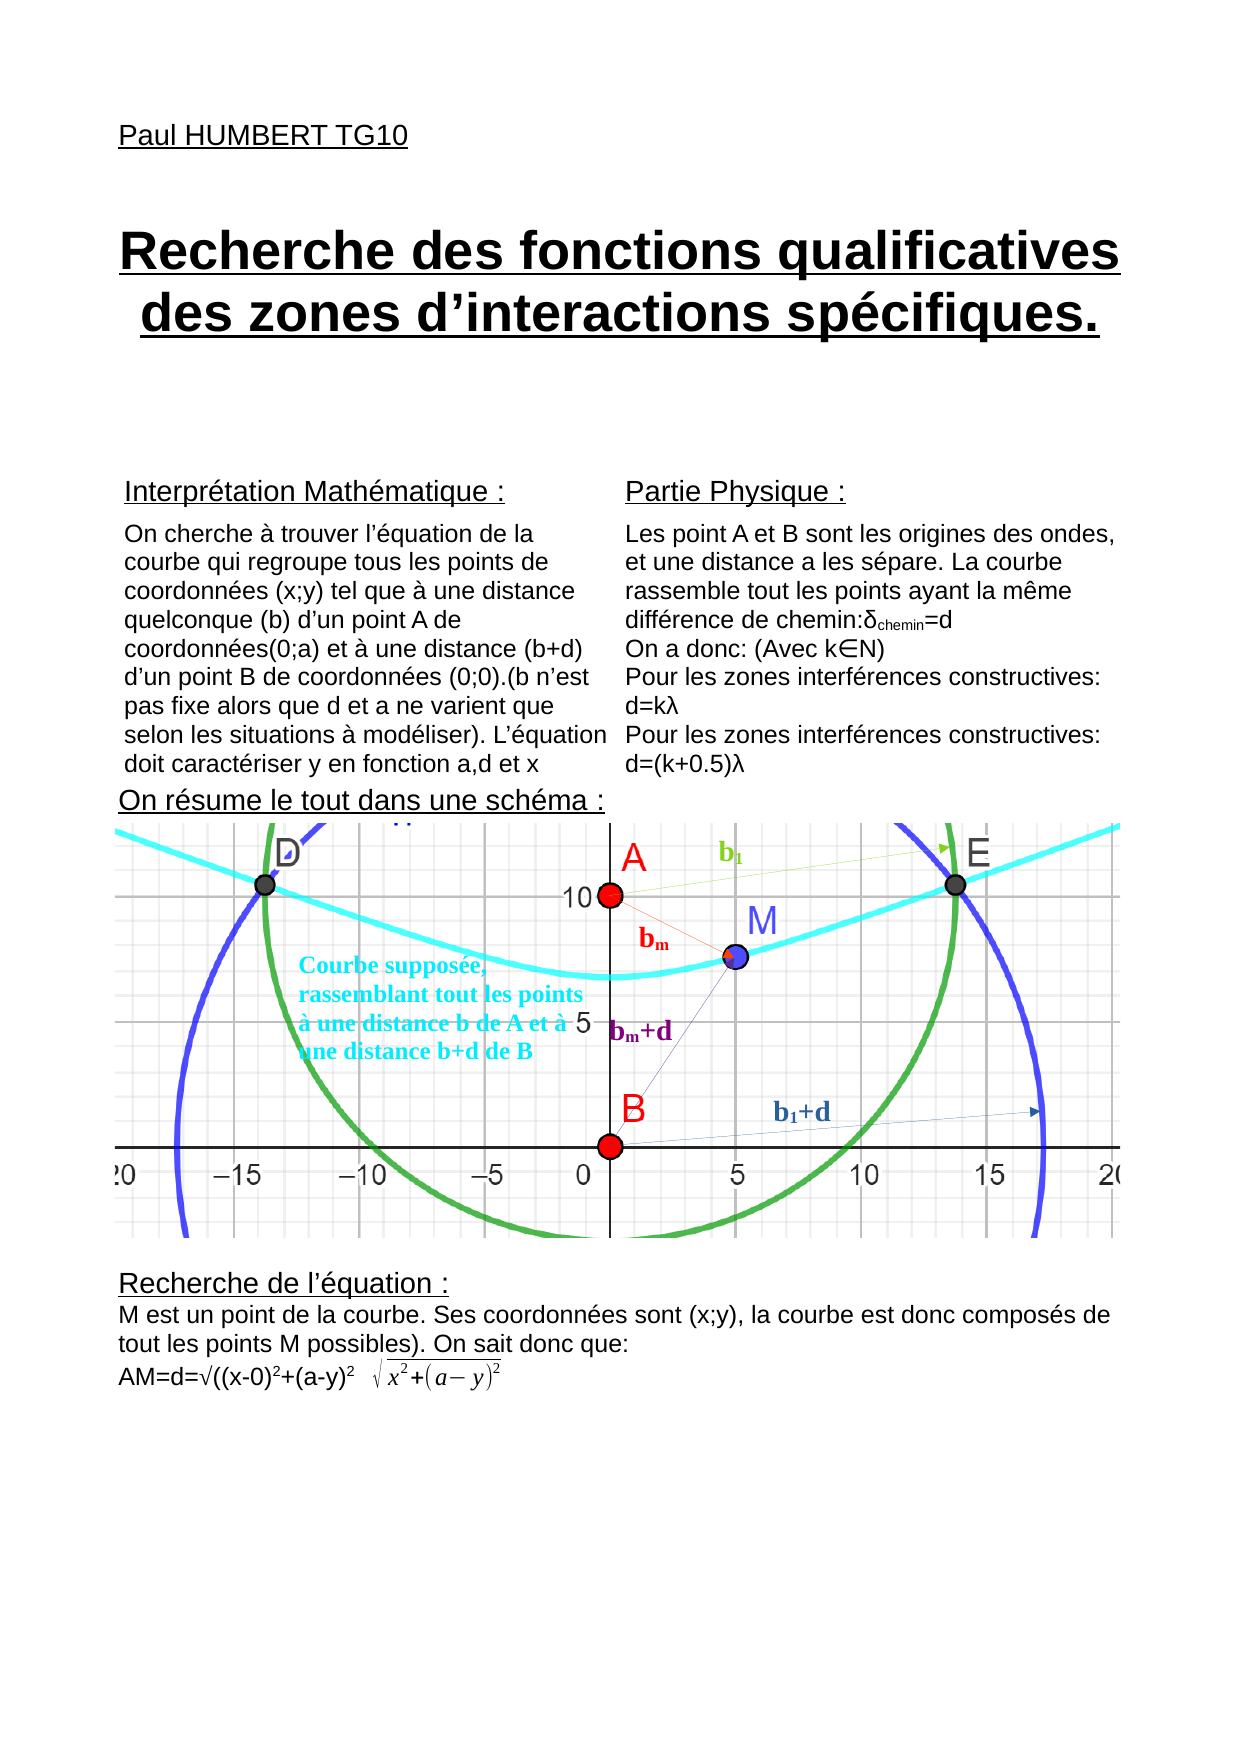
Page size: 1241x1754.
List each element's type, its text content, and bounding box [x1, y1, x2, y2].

table_header Partie Physique : [619, 468, 1122, 513]
text M est un point de la courbe. Ses coordonnées sont (x;y), la courbe est donc composés de tout les points M possibles). On sait donc que: [118, 1300, 1122, 1357]
table_header Interprétation Mathématique : [118, 468, 619, 513]
text Paul HUMBERT TG10 [118, 118, 1122, 152]
text On résume le tout dans une schéma : [118, 783, 1122, 817]
table_cell Les point A et B sont les origines des ondes, et une distance a les sépare. La courbe rassemble tout les points ayant la même différence de chemin:δchemin=d On a donc: (Avec k∈N) Pour les zones interférences constructives: d=kλ Pour les zones interférences constructives: d=(k+0.5)λ [619, 513, 1122, 783]
table_cell On cherche à trouver l’équation de la courbe qui regroupe tous les points de coordonnées (x;y) tel que à une distance quelconque (b) d’un point A de coordonnées(0;a) et à une distance (b+d) d’un point B de coordonnées (0;0).(b n’est pas fixe alors que d et a ne varient que selon les situations à modéliser). L’équation doit caractériser y en fonction a,d et x [118, 513, 619, 783]
text Recherche de l’équation : [118, 1266, 1122, 1300]
picture [329, 942, 605, 1130]
text AM=d=√((x-0)2+(a-y)2 [118, 1357, 1122, 1393]
text Recherche des fonctions qualificatives des zones d’interactions spécifiques. [118, 219, 1122, 343]
